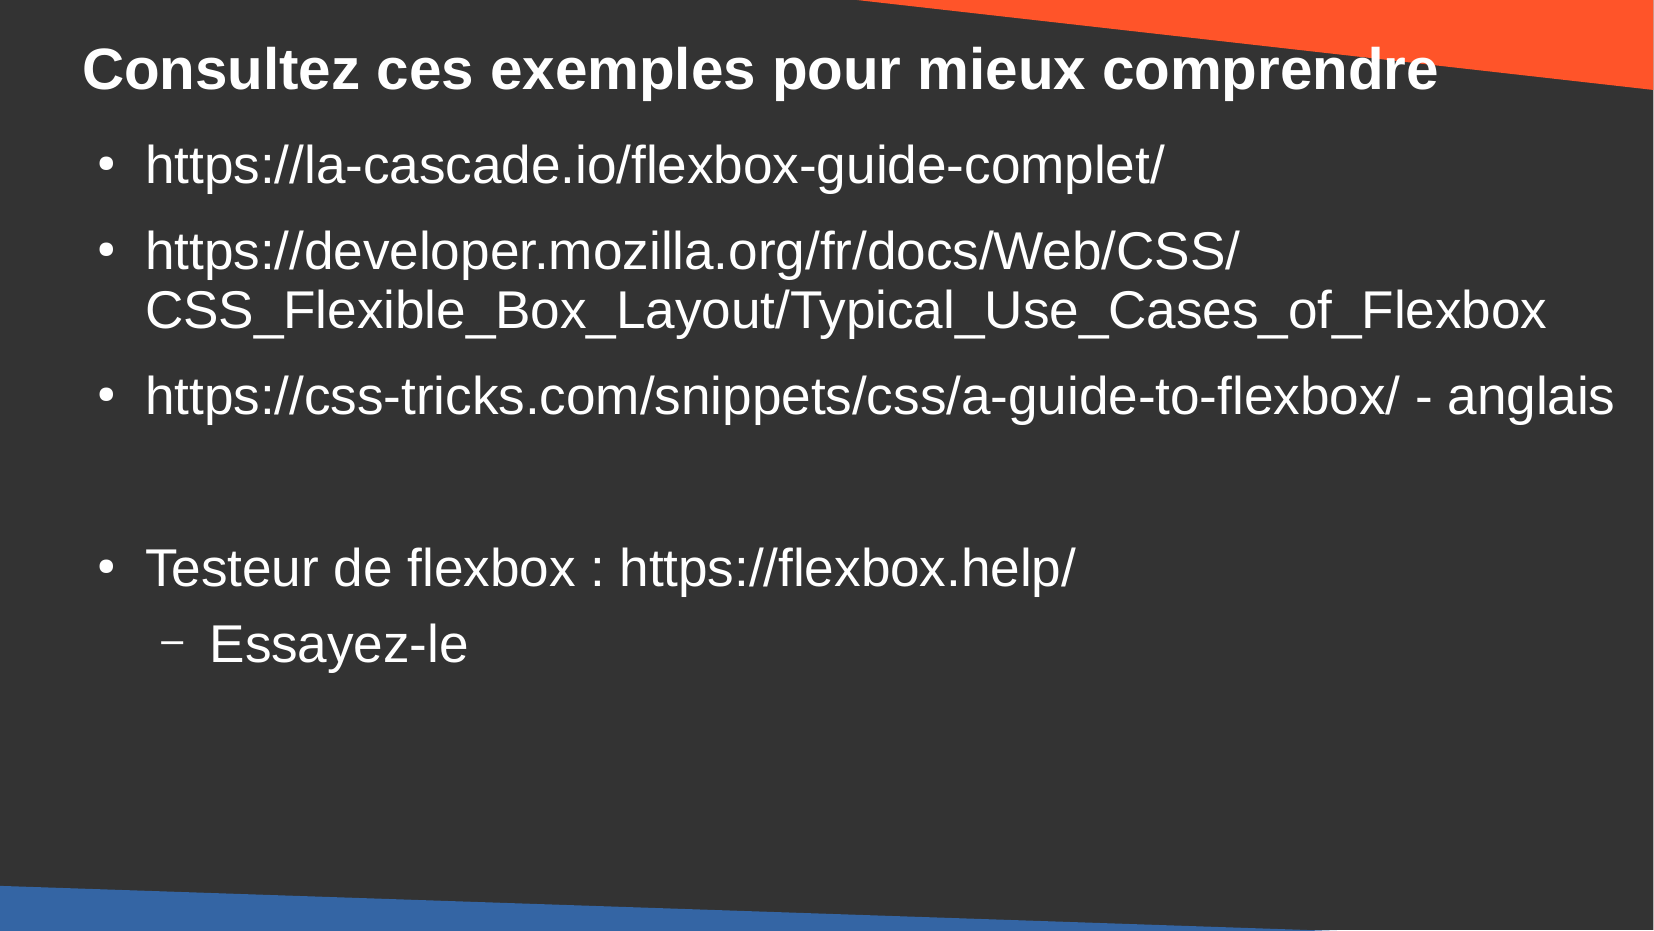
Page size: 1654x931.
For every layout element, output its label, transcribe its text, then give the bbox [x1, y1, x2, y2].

text_box [856, 0, 1654, 91]
title Consultez ces exemples pour mieux comprendre [82, 37, 1571, 114]
text_box [0, 885, 1337, 931]
list https://la-cascade.io/flexbox-guide-complet/ https://developer.mozilla.org/fr/docs/Web/CSS/CSS_Flexible_Box_Layout/Typical_Use_Cases_of_Flexbox https://css-tricks.com/snippets/css/a-guide-to-flexbox/ - anglais Testeur de flexbox : https://flexbox.help/ Essayez-le [80, 135, 1620, 686]
